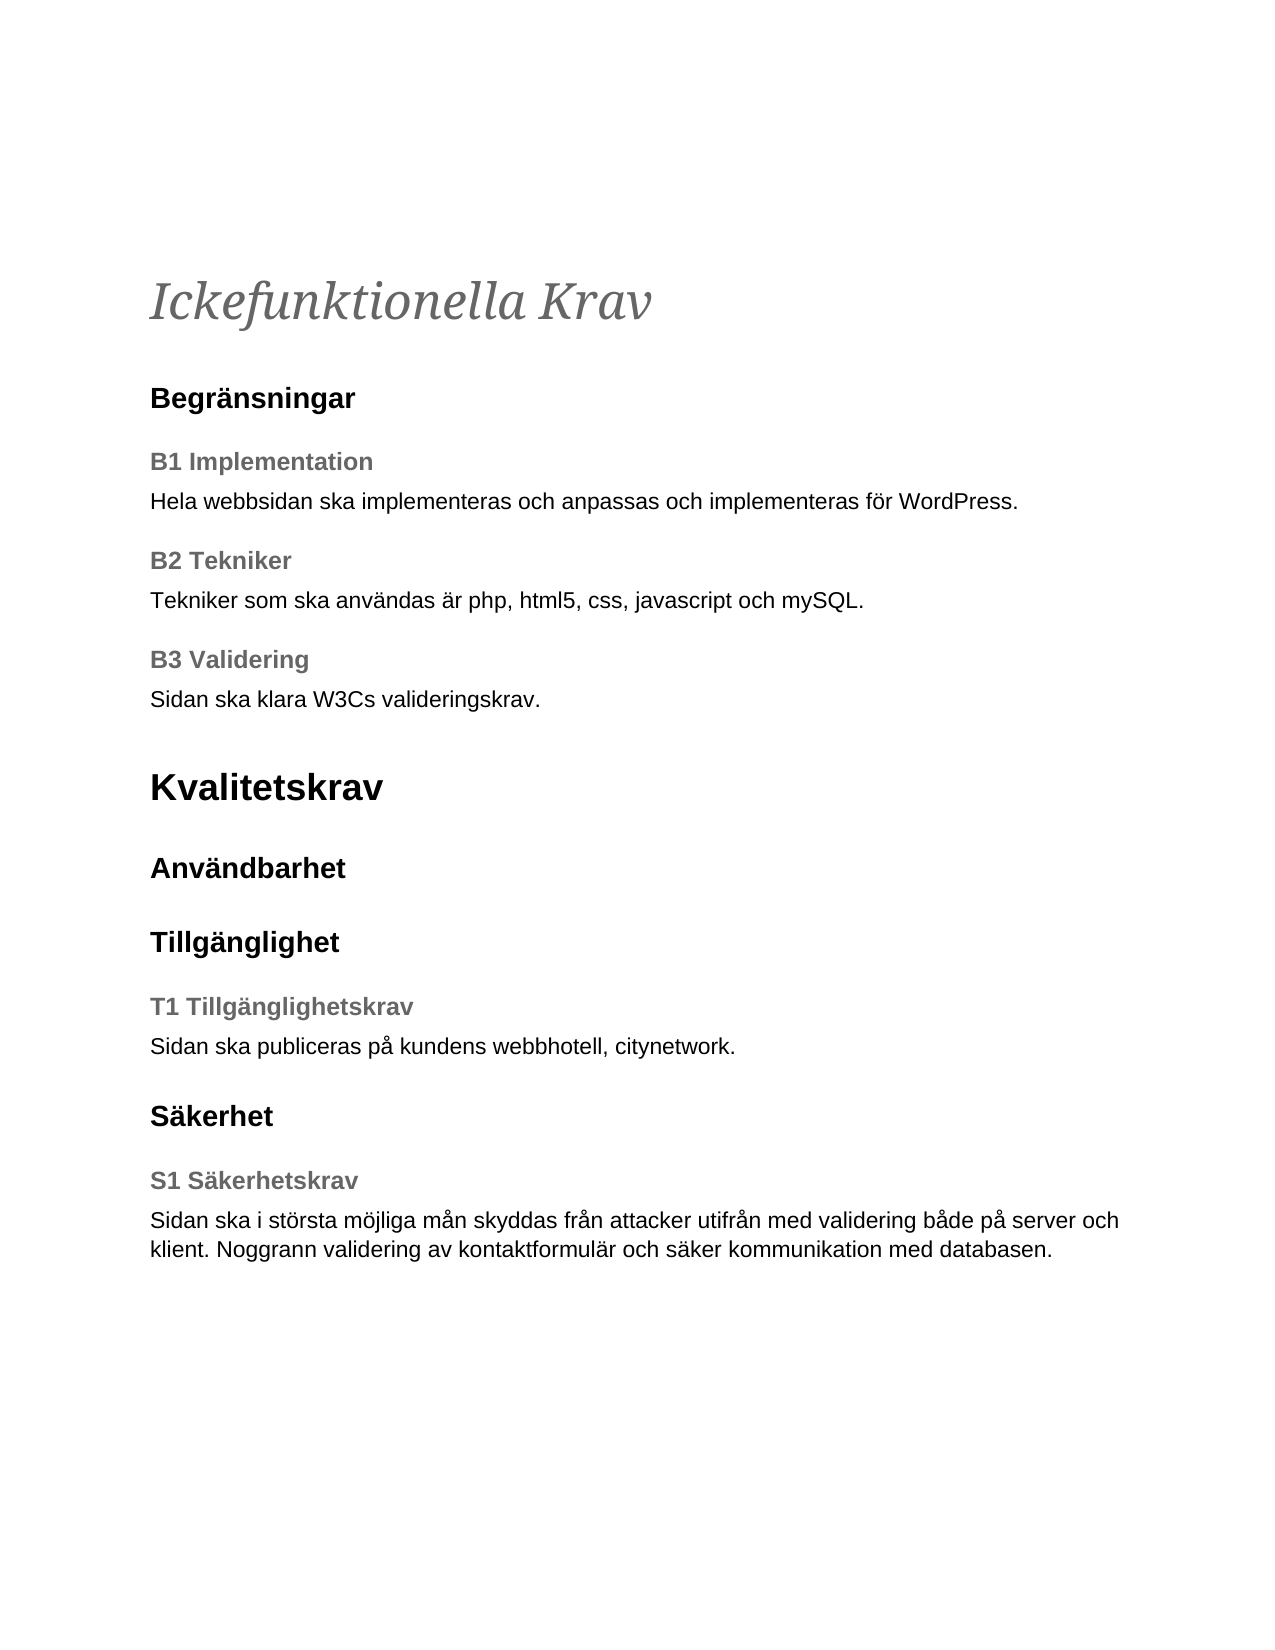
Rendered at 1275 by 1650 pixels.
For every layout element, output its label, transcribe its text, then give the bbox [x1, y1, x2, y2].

subtitle Ickefunktionella Krav [150, 266, 1125, 334]
text Hela webbsidan ska implementeras och anpassas och implementeras för WordPress. [150, 489, 1125, 514]
subtitle T1 Tillgänglighetskrav [150, 993, 1125, 1021]
subtitle Tillgänglighet [150, 926, 1125, 959]
subtitle Sidan ska publiceras på kundens webbhotell, citynetwork. [150, 1033, 1125, 1059]
text Sidan ska i största möjliga mån skyddas från attacker utifrån med validering både på server och klient. Noggrann validering av kontaktformulär och säker kommunikation med databasen. [150, 1207, 1125, 1262]
subtitle Säkerhet [150, 1100, 1125, 1133]
subtitle Begränsningar [150, 382, 1125, 414]
subtitle B1 Implementation [150, 448, 1125, 476]
text Tekniker som ska användas är php, html5, css, javascript och mySQL. [150, 588, 1125, 613]
subtitle S1 Säkerhetskrav [150, 1167, 1125, 1195]
subtitle B3 Validering [150, 646, 1125, 674]
text Sidan ska klara W3Cs valideringskrav. [150, 687, 1125, 712]
subtitle Kvalitetskrav [150, 766, 1125, 808]
subtitle B2 Tekniker [150, 547, 1125, 575]
subtitle Användbarhet [150, 852, 1125, 884]
